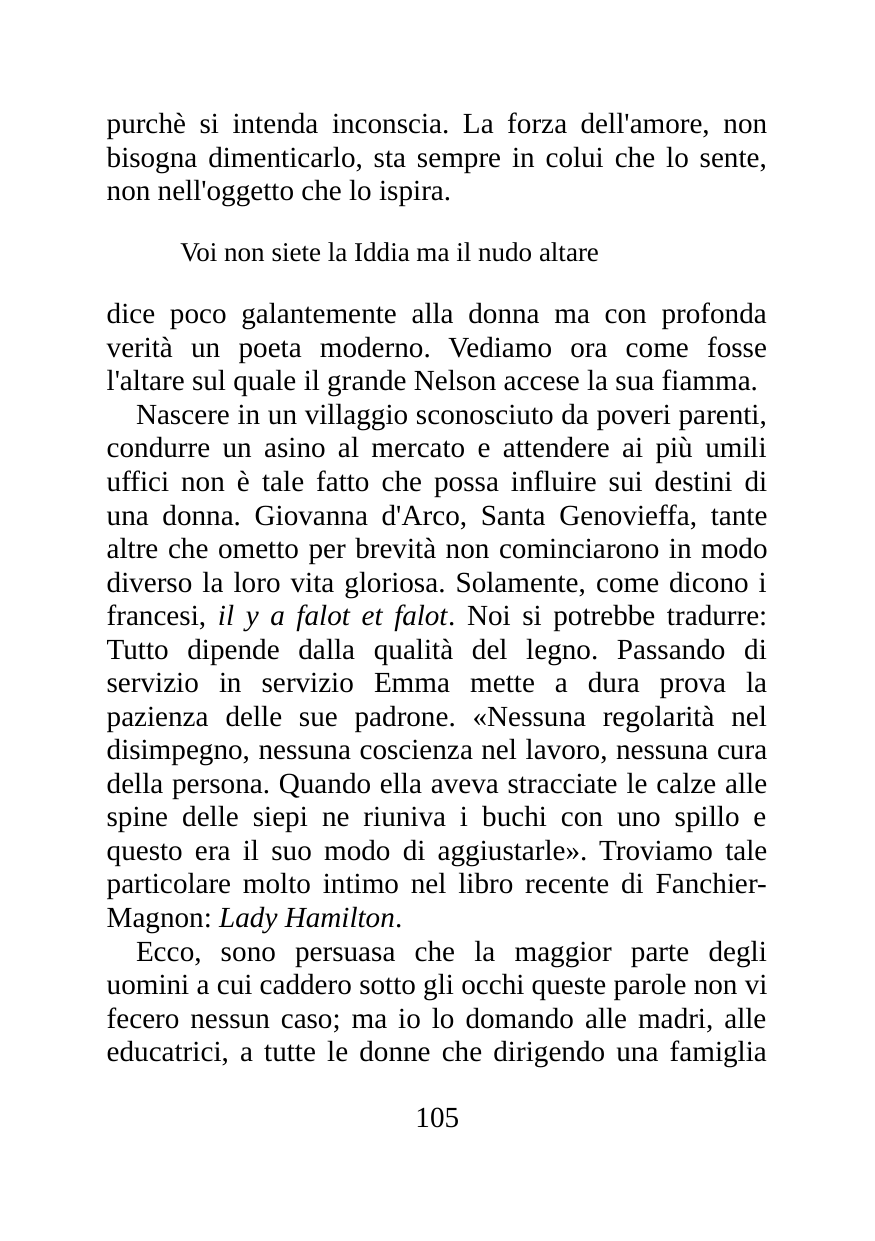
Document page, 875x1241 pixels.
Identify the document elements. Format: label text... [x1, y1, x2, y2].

text dice poco galantemente alla donna ma con profonda verità un poeta moderno. Vediamo ora come fosse l'altare sul quale il grande Nelson accese la sua fiamma. [106, 296, 768, 397]
text Nascere in un villaggio sconosciuto da poveri parenti, condurre un asino al mercato e attendere ai più umili uffici non è tale fatto che possa influire sui destini di una donna. Giovanna d'Arco, Santa Genovieffa, tante altre che ometto per brevità non cominciarono in modo diverso la loro vita gloriosa. Solamente, come dicono i francesi, il y a falot et falot. Noi si potrebbe tradurre: Tutto dipende dalla qualità del legno. Passando di servizio in servizio Emma mette a dura prova la pazienza delle sue padrone. «Nessuna regolarità nel disimpegno, nessuna coscienza nel lavoro, nessuna cura della persona. Quando ella aveva stracciate le calze alle spine delle siepi ne riuniva i buchi con uno spillo e questo era il suo modo di aggiustarle». Troviamo tale particolare molto intimo nel libro recente di Fanchier-Magnon: Lady Hamilton. [106, 397, 768, 934]
text Ecco, sono persuasa che la maggior parte degli uomini a cui caddero sotto gli occhi queste parole non vi fecero nessun caso; ma io lo domando alle madri, alle educatrici, a tutte le donne che dirigendo una famiglia [106, 934, 768, 1068]
text Voi non siete la Iddia ma il nudo altare [106, 236, 768, 267]
text purchè si intenda inconscia. La forza dell'amore, non bisogna dimenticarlo, sta sempre in colui che lo sente, non nell'oggetto che lo ispira. [106, 106, 768, 207]
